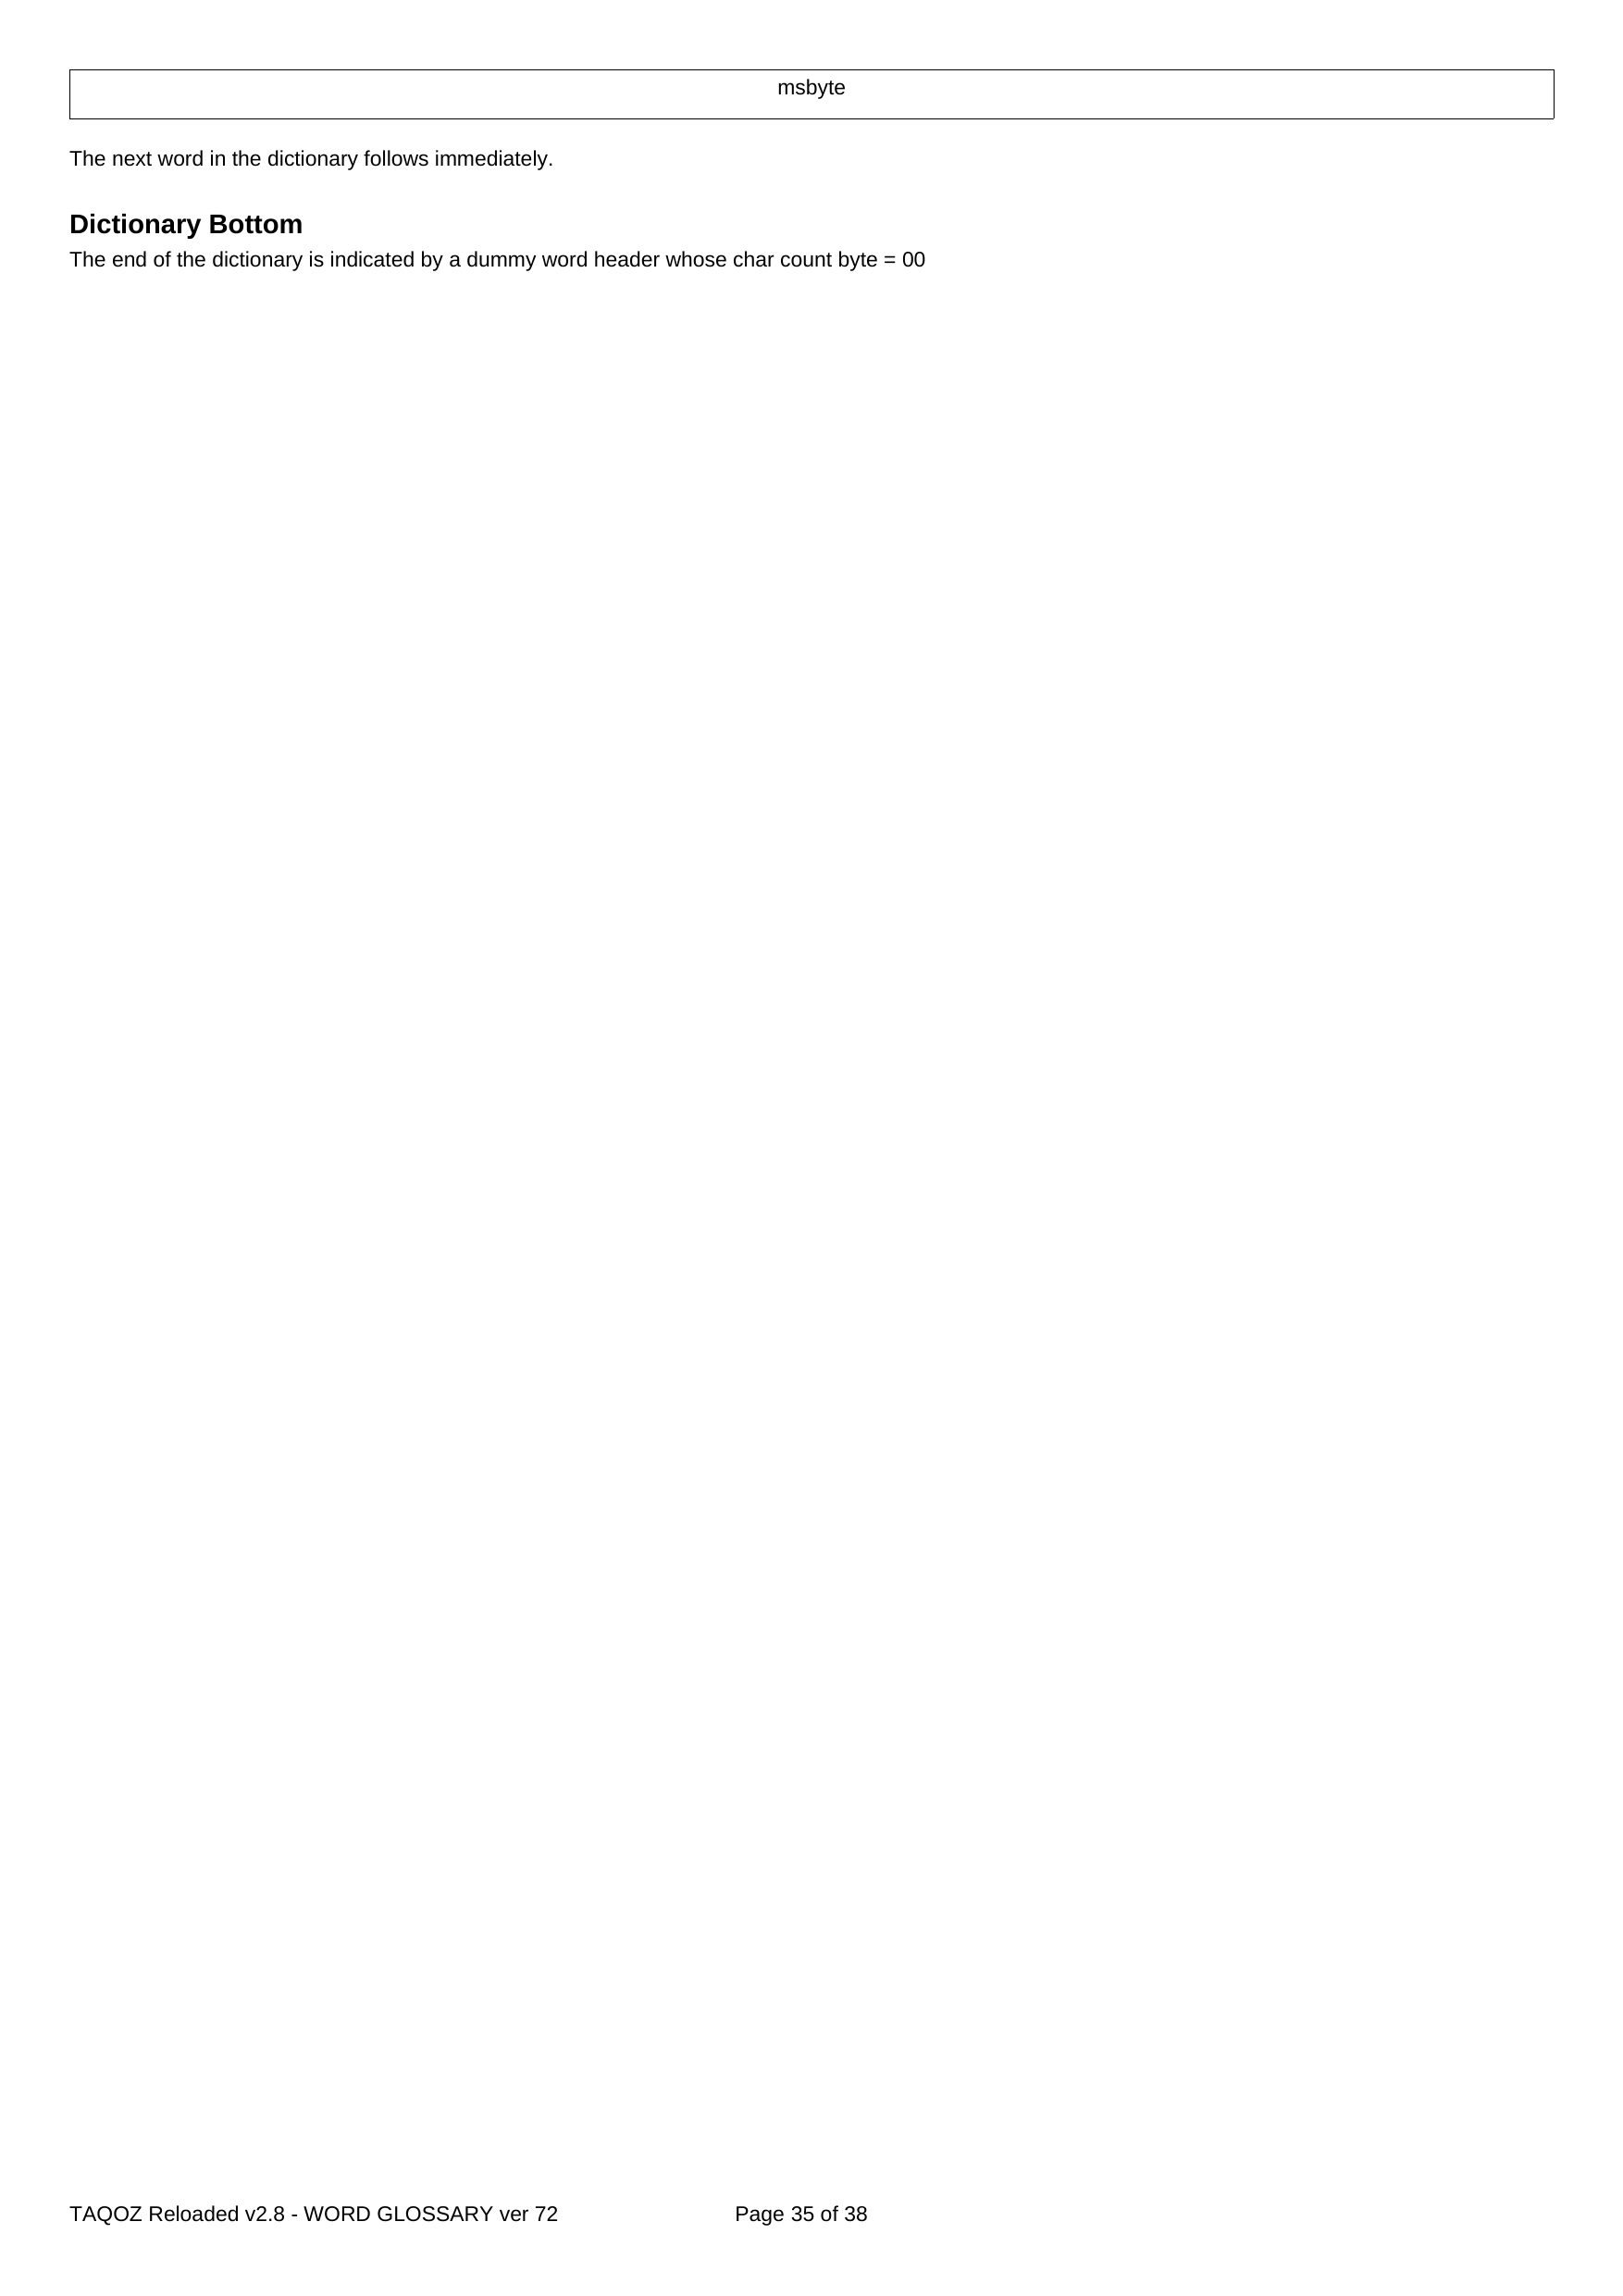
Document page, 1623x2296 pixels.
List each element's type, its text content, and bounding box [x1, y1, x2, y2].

table_cell msbyte [70, 70, 1554, 118]
subtitle Dictionary Bottom [69, 209, 1554, 240]
text The end of the dictionary is indicated by a dummy word header whose char count byte = 00 [69, 247, 1554, 272]
text The next word in the dictionary follows immediately. [69, 146, 1554, 170]
